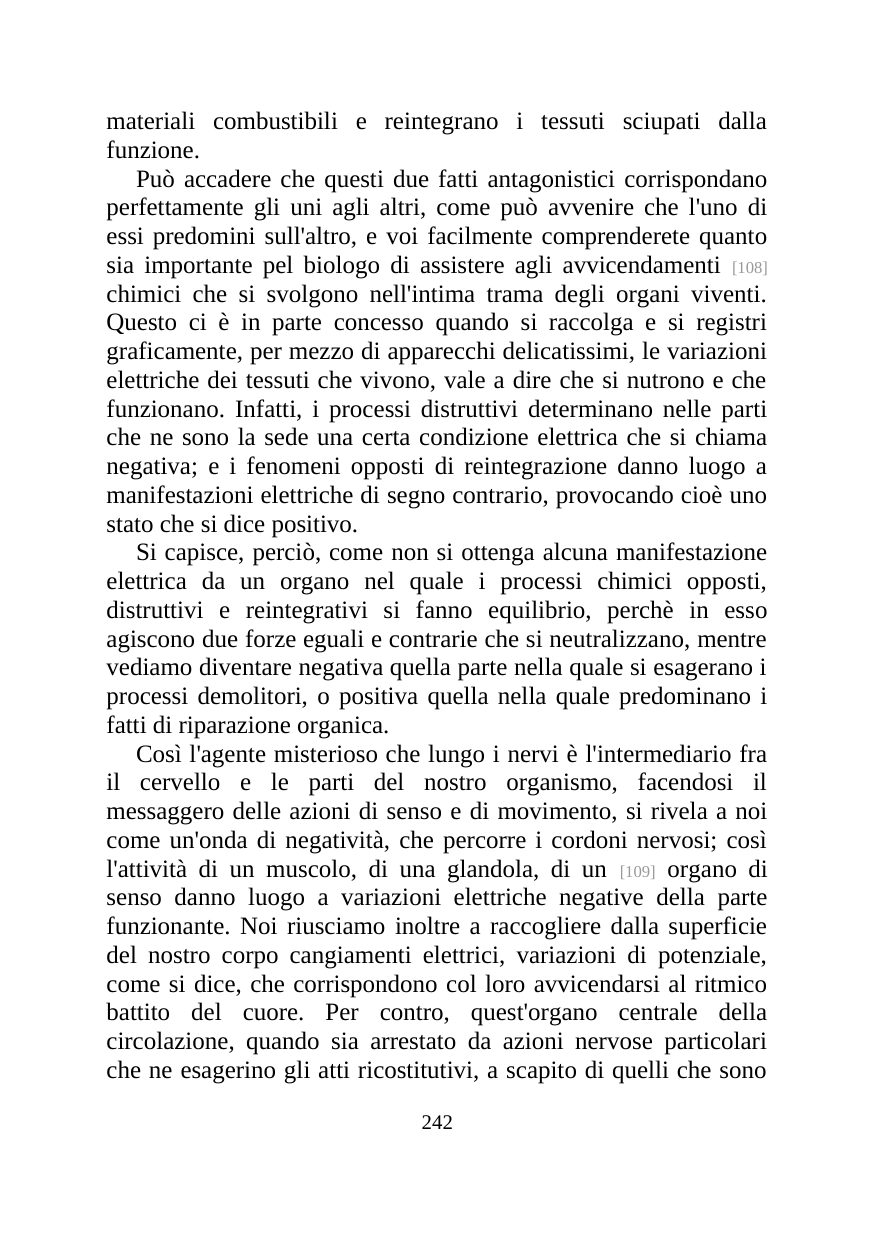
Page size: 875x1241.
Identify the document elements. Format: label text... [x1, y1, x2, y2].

text Così l'agente misterioso che lungo i nervi è l'intermediario fra il cervello e le parti del nostro organismo, facendosi il messaggero delle azioni di senso e di movimento, si rivela a noi come un'onda di negatività, che percorre i cordoni nervosi; così l'attività di un muscolo, di una glandola, di un [109] organo di senso danno luogo a variazioni elettriche negative della parte funzionante. Noi riusciamo inoltre a raccogliere dalla superficie del nostro corpo cangiamenti elettrici, variazioni di potenziale, come si dice, che corrispondono col loro avvicendarsi al ritmico battito del cuore. Per contro, quest'organo centrale della circolazione, quando sia arrestato da azioni nervose particolari che ne esagerino gli atti ricostitutivi, a scapito di quelli che sono [106, 739, 768, 1084]
text Si capisce, perciò, come non si ottenga alcuna manifestazione elettrica da un organo nel quale i processi chimici opposti, distruttivi e reintegrativi si fanno equilibrio, perchè in esso agiscono due forze eguali e contrarie che si neutralizzano, mentre vediamo diventare negativa quella parte nella quale si esagerano i processi demolitori, o positiva quella nella quale predominano i fatti di riparazione organica. [106, 537, 768, 739]
text materiali combustibili e reintegrano i tessuti sciupati dalla funzione. [106, 106, 768, 164]
text Può accadere che questi due fatti antagonistici corrispondano perfettamente gli uni agli altri, come può avvenire che l'uno di essi predomini sull'altro, e voi facilmente comprenderete quanto sia importante pel biologo di assistere agli avvicendamenti [108] chimici che si svolgono nell'intima trama degli organi viventi. Questo ci è in parte concesso quando si raccolga e si registri graficamente, per mezzo di apparecchi delicatissimi, le variazioni elettriche dei tessuti che vivono, vale a dire che si nutrono e che funzionano. Infatti, i processi distruttivi determinano nelle parti che ne sono la sede una certa condizione elettrica che si chiama negativa; e i fenomeni opposti di reintegrazione danno luogo a manifestazioni elettriche di segno contrario, provocando cioè uno stato che si dice positivo. [106, 164, 768, 537]
